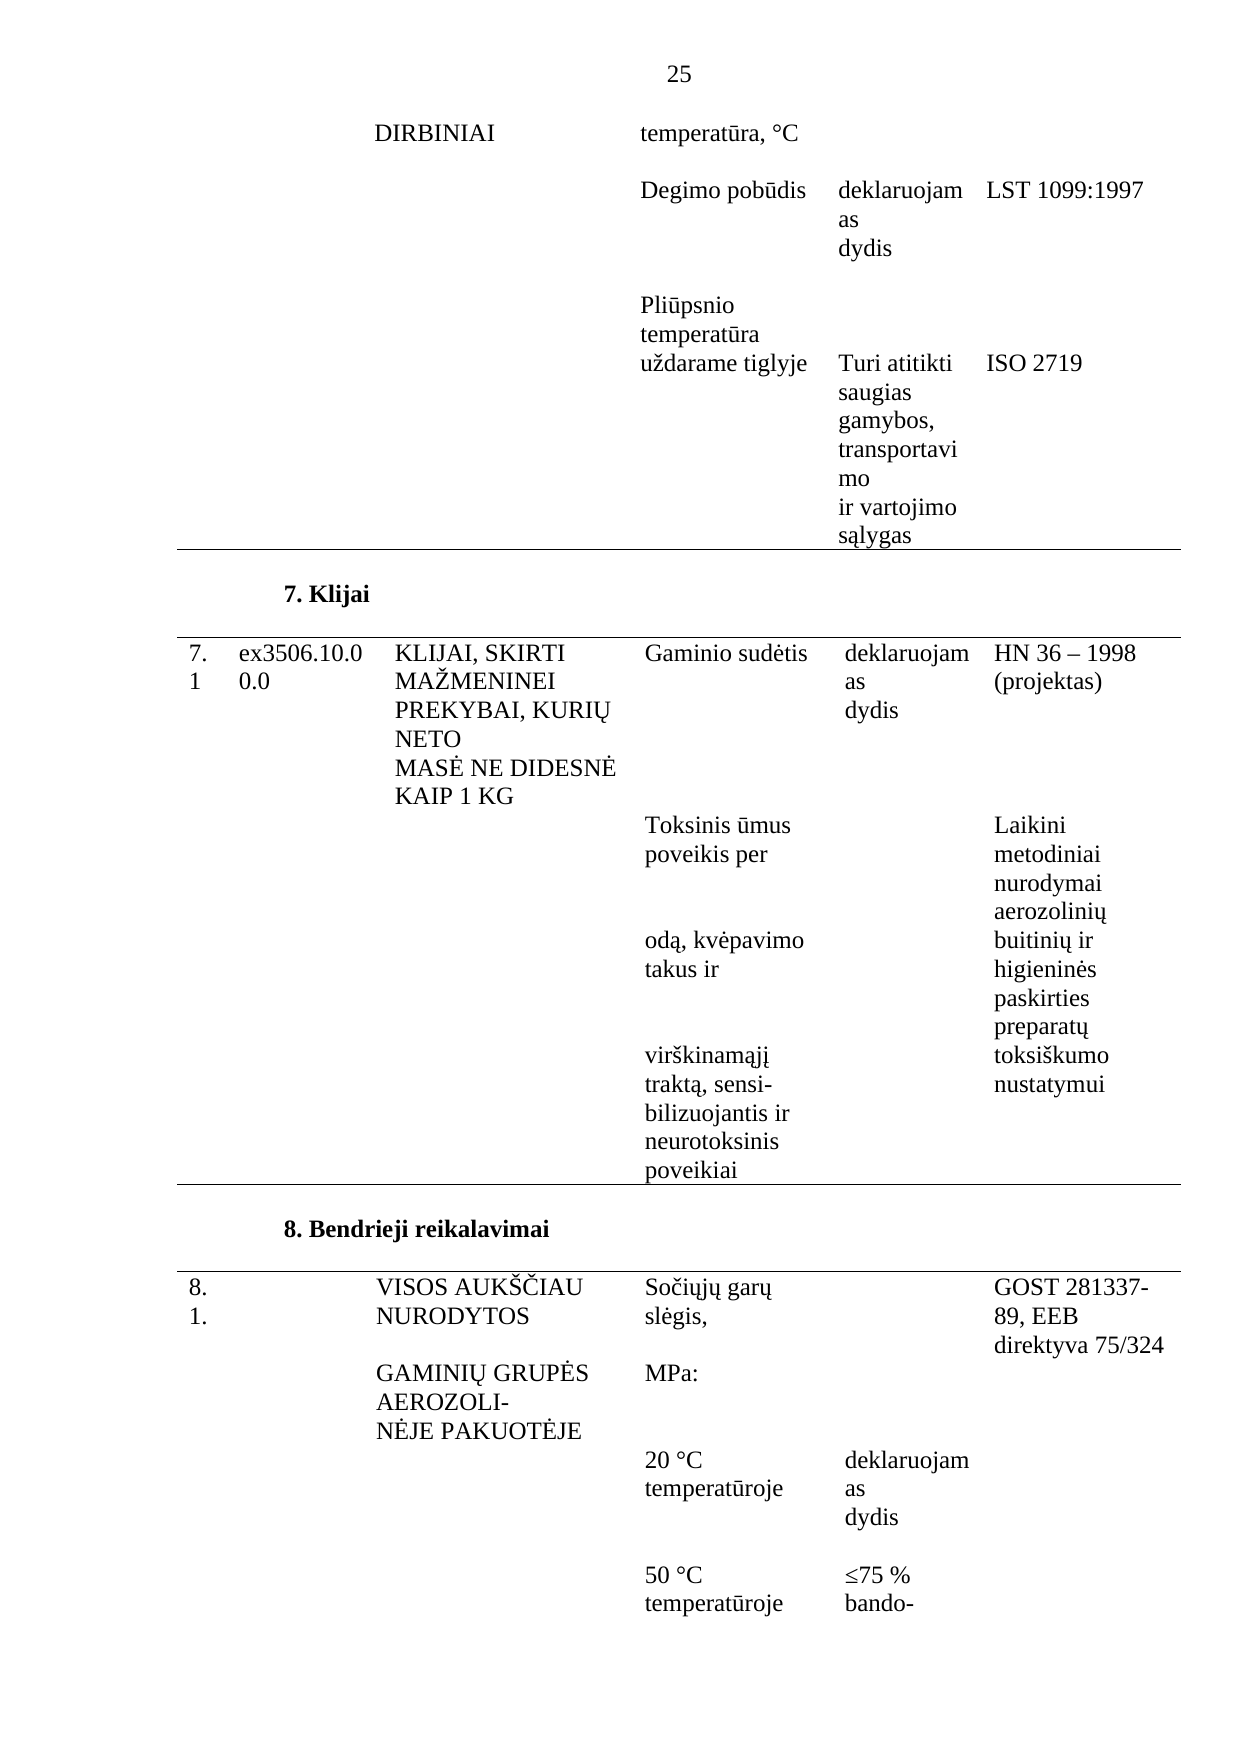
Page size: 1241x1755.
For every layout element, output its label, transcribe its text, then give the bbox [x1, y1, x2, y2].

table_cell [975, 406, 1181, 434]
table_header 8.1. [177, 1272, 227, 1358]
table_cell [383, 1040, 633, 1098]
table_cell [629, 434, 827, 492]
table_cell deklaruojamas [833, 1445, 983, 1502]
table_cell [629, 147, 827, 176]
table_cell [633, 753, 833, 810]
table_cell [833, 1416, 983, 1445]
table_cell [365, 1502, 633, 1531]
table_cell odą, kvėpavimo takus ir [633, 925, 833, 1040]
table_cell 50 °C temperatūroje [633, 1560, 833, 1617]
table_cell [975, 492, 1181, 521]
table_cell [629, 521, 827, 549]
table_cell Turi atitikti saugias [827, 348, 975, 406]
table_cell [228, 1445, 364, 1502]
table_header GOST 281337-89, EEB direktyva 75/324 [983, 1272, 1181, 1358]
table_cell poveikiai [633, 1155, 833, 1184]
table_cell Degimo pobūdis [629, 176, 827, 233]
table_cell [228, 695, 383, 753]
table_cell [363, 406, 629, 434]
table_cell [177, 147, 227, 176]
table_cell [177, 434, 227, 492]
table_cell [177, 348, 227, 406]
table_cell GAMINIŲ GRUPĖS AEROZOLI- [365, 1359, 633, 1416]
table_header deklaruojamas [833, 638, 983, 695]
table_cell [228, 1098, 383, 1155]
table_cell [827, 291, 975, 348]
table_cell [177, 810, 227, 925]
table_cell [983, 1531, 1181, 1560]
table_cell [983, 1155, 1181, 1184]
table_cell MPa: [633, 1359, 833, 1416]
table_cell [833, 1359, 983, 1416]
table_cell [833, 1531, 983, 1560]
table_cell [177, 1416, 227, 1445]
table_cell [177, 1531, 227, 1560]
table_cell [975, 147, 1181, 176]
table_cell [177, 1502, 227, 1531]
table_cell [383, 1098, 633, 1155]
table_cell [365, 1445, 633, 1502]
table_cell [983, 1445, 1181, 1502]
table_cell [975, 434, 1181, 492]
table_cell [228, 925, 383, 1040]
table_cell [365, 1531, 633, 1560]
table_cell [228, 176, 363, 233]
table_cell [363, 291, 629, 348]
table_cell [177, 753, 227, 810]
table_cell [833, 753, 983, 810]
table_cell [833, 1040, 983, 1098]
table_cell [633, 1531, 833, 1560]
table_cell [983, 1416, 1181, 1445]
table_cell [177, 925, 227, 1040]
table_cell [228, 291, 363, 348]
table_cell dydis [833, 1502, 983, 1531]
table_cell [363, 262, 629, 291]
table_header Sočiųjų garų slėgis, [633, 1272, 833, 1358]
table_cell LST 1099:1997 [975, 176, 1181, 233]
table_cell [228, 1560, 364, 1617]
table_cell [228, 492, 363, 521]
table_cell [983, 753, 1181, 810]
table_cell dydis [833, 695, 983, 753]
table_cell [363, 147, 629, 176]
table_cell [228, 1531, 364, 1560]
table_cell [363, 233, 629, 262]
table_cell [177, 291, 227, 348]
table_cell [228, 406, 363, 434]
table_cell [983, 695, 1181, 753]
table_cell [177, 1560, 227, 1617]
table_cell Laikini metodiniai nurodymai aerozolinių [983, 810, 1181, 925]
table_cell [363, 492, 629, 521]
table_cell MASĖ NE DIDESNĖ KAIP 1 KG [383, 753, 633, 810]
table_header VISOS AUKŠČIAU NURODYTOS [365, 1272, 633, 1358]
table_cell [383, 1155, 633, 1184]
table_cell [228, 1416, 364, 1445]
table_cell [177, 521, 227, 549]
table_cell ISO 2719 [975, 348, 1181, 406]
table_cell [833, 925, 983, 1040]
table_cell [228, 118, 363, 147]
table_cell [228, 147, 363, 176]
table_cell sąlygas [827, 521, 975, 549]
table_cell [177, 118, 227, 147]
table_cell [363, 176, 629, 233]
table_cell [833, 1098, 983, 1155]
table_cell transportavimo [827, 434, 975, 492]
table_cell [228, 434, 363, 492]
table_header [228, 1272, 364, 1358]
table_cell [827, 262, 975, 291]
table_cell [975, 291, 1181, 348]
table_header Gaminio sudėtis [633, 638, 833, 695]
table_cell [228, 1502, 364, 1531]
table_cell [228, 810, 383, 925]
table_cell 20 °C temperatūroje [633, 1445, 833, 1502]
table_cell [629, 262, 827, 291]
table_cell [633, 1416, 833, 1445]
table_cell [363, 434, 629, 492]
table_header 7.1 [177, 638, 227, 695]
table_cell deklaruojamas [827, 176, 975, 233]
table_cell [363, 348, 629, 406]
table_cell [383, 810, 633, 925]
table_cell virškinamąjį traktą, sensi- [633, 1040, 833, 1098]
table_cell [177, 176, 227, 233]
table_cell [228, 1359, 364, 1416]
table_cell PREKYBAI, KURIŲ NETO [383, 695, 633, 753]
table_cell [177, 1359, 227, 1416]
table_cell [228, 521, 363, 549]
table_cell [228, 1040, 383, 1098]
table_cell [975, 521, 1181, 549]
table_cell [365, 1560, 633, 1617]
table_cell [633, 1502, 833, 1531]
table_cell [177, 695, 227, 753]
table_cell [983, 1359, 1181, 1416]
table_cell dydis [827, 233, 975, 262]
table_cell Toksinis ūmus poveikis per [633, 810, 833, 925]
table_header ex3506.10.00.0 [228, 638, 383, 695]
table_cell [177, 233, 227, 262]
table_cell [177, 406, 227, 434]
table_cell Pliūpsnio temperatūra [629, 291, 827, 348]
table_cell temperatūra, °C [629, 118, 827, 147]
table_cell [228, 262, 363, 291]
table_header [833, 1272, 983, 1358]
table_cell toksiškumo nustatymui [983, 1040, 1181, 1098]
table_cell NĖJE PAKUOTĖJE [365, 1416, 633, 1445]
table_cell [177, 262, 227, 291]
table_cell [833, 1155, 983, 1184]
table_cell [827, 118, 975, 147]
table_cell [177, 1155, 227, 1184]
table_cell [975, 262, 1181, 291]
table_cell ≤75 % bando- [833, 1560, 983, 1617]
table_cell [833, 810, 983, 925]
table_header KLIJAI, SKIRTI MAŽMENINEI [383, 638, 633, 695]
table_cell [633, 695, 833, 753]
table_cell [975, 233, 1181, 262]
table_cell ir vartojimo [827, 492, 975, 521]
table_cell [177, 1098, 227, 1155]
text 8. Bendrieji reikalavimai [210, 1214, 1181, 1242]
table_cell [383, 925, 633, 1040]
table_cell [983, 1098, 1181, 1155]
table_cell [629, 492, 827, 521]
table_cell [983, 1502, 1181, 1531]
table_cell [983, 1560, 1181, 1617]
table_cell [228, 348, 363, 406]
table_cell [177, 492, 227, 521]
table_cell gamybos, [827, 406, 975, 434]
table_cell [363, 521, 629, 549]
table_cell uždarame tiglyje [629, 348, 827, 406]
table_cell [228, 233, 363, 262]
table_cell [827, 147, 975, 176]
table_cell [228, 1155, 383, 1184]
table_cell [629, 233, 827, 262]
table_cell bilizuojantis ir neurotoksinis [633, 1098, 833, 1155]
table_header HN 36 – 1998 (projektas) [983, 638, 1181, 695]
table_cell buitinių ir higieninės paskirties preparatų [983, 925, 1181, 1040]
table_cell [177, 1040, 227, 1098]
table_cell [975, 118, 1181, 147]
table_cell [629, 406, 827, 434]
table_cell [228, 753, 383, 810]
text 7. Klijai [210, 579, 1181, 608]
table_cell [177, 1445, 227, 1502]
table_cell DIRBINIAI [363, 118, 629, 147]
